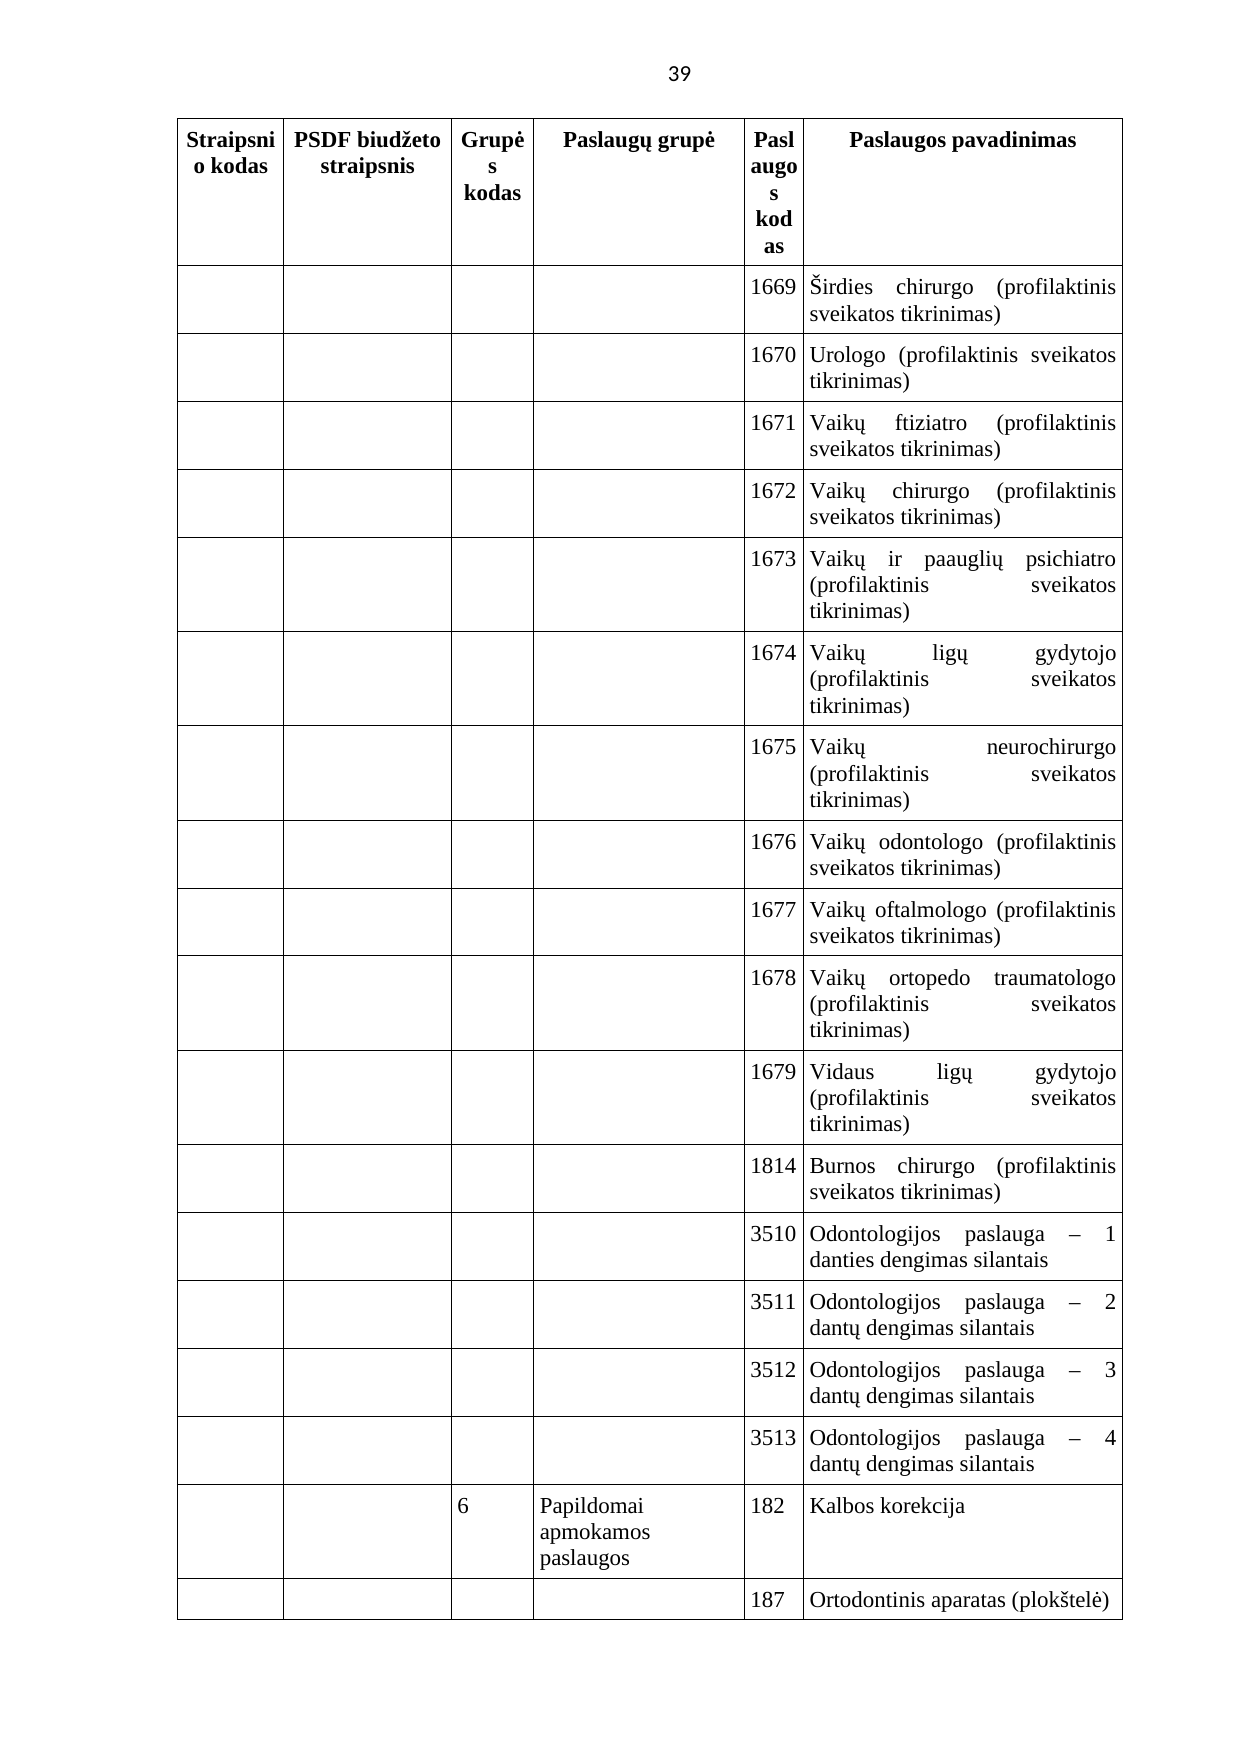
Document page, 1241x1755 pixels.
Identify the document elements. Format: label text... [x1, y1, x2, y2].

table_cell [534, 538, 744, 631]
table_cell [178, 334, 283, 401]
table_cell 3512 [745, 1349, 803, 1416]
table_cell [452, 1349, 533, 1416]
table_cell [178, 1213, 283, 1280]
table_cell Odontologijos paslauga – 4 dantų dengimas silantais [804, 1417, 1122, 1483]
table_cell [284, 1051, 451, 1144]
table_cell 1675 [745, 726, 803, 819]
table_cell 1671 [745, 402, 803, 469]
table_cell [178, 956, 283, 1050]
table_cell [284, 334, 451, 401]
table_cell Vaikų neurochirurgo (profilaktinis sveikatos tikrinimas) [804, 726, 1122, 819]
table_cell [534, 470, 744, 537]
table_cell [534, 956, 744, 1050]
table_cell [452, 1281, 533, 1348]
table_cell 1678 [745, 956, 803, 1050]
table_cell [452, 1051, 533, 1144]
table_cell [452, 1145, 533, 1212]
table_cell [534, 1145, 744, 1212]
table_cell Urologo (profilaktinis sveikatos tikrinimas) [804, 334, 1122, 401]
table_cell [452, 1579, 533, 1619]
table_cell [284, 1417, 451, 1483]
table_cell [284, 956, 451, 1050]
table_cell [178, 1349, 283, 1416]
table_cell Širdies chirurgo (profilaktinis sveikatos tikrinimas) [804, 266, 1122, 333]
table_cell Vaikų oftalmologo (profilaktinis sveikatos tikrinimas) [804, 889, 1122, 955]
table_cell 1674 [745, 632, 803, 725]
table_header Grupės kodas [452, 119, 533, 265]
table_cell [284, 726, 451, 819]
table_cell [284, 1579, 451, 1619]
table_cell [284, 266, 451, 333]
table_cell 1677 [745, 889, 803, 955]
table_cell [284, 1281, 451, 1348]
table_cell [452, 1417, 533, 1483]
table_cell 1676 [745, 821, 803, 887]
table_cell [284, 402, 451, 469]
table_header PSDF biudžeto straipsnis [284, 119, 451, 265]
table_cell [178, 1579, 283, 1619]
table_cell [284, 1485, 451, 1578]
table_cell Odontologijos paslauga – 1 danties dengimas silantais [804, 1213, 1122, 1280]
table_cell Burnos chirurgo (profilaktinis sveikatos tikrinimas) [804, 1145, 1122, 1212]
table_cell Papildomai apmokamos paslaugos [534, 1485, 744, 1578]
table_cell [452, 726, 533, 819]
table_cell [452, 266, 533, 333]
table_header Paslaugų grupė [534, 119, 744, 265]
table_cell [534, 1281, 744, 1348]
table_cell Odontologijos paslauga – 3 dantų dengimas silantais [804, 1349, 1122, 1416]
table_cell [452, 1213, 533, 1280]
table_cell [284, 470, 451, 537]
table_cell [178, 1281, 283, 1348]
table_cell [284, 538, 451, 631]
table_cell [452, 334, 533, 401]
table_cell 1679 [745, 1051, 803, 1144]
table_cell [178, 1417, 283, 1483]
table_cell Vaikų chirurgo (profilaktinis sveikatos tikrinimas) [804, 470, 1122, 537]
table_cell Kalbos korekcija [804, 1485, 1122, 1578]
table_cell [534, 1051, 744, 1144]
table_cell [178, 470, 283, 537]
table_cell [534, 1417, 744, 1483]
table_cell [284, 889, 451, 955]
table_cell 3510 [745, 1213, 803, 1280]
table_cell Ortodontinis aparatas (plokštelė) [804, 1579, 1122, 1619]
table_cell 3513 [745, 1417, 803, 1483]
table_cell [178, 821, 283, 887]
table_cell Odontologijos paslauga – 2 dantų dengimas silantais [804, 1281, 1122, 1348]
table_cell [534, 1349, 744, 1416]
table_cell [534, 726, 744, 819]
table_cell [534, 1579, 744, 1619]
table_cell [534, 821, 744, 887]
table_cell 187 [745, 1579, 803, 1619]
table_cell Vaikų ir paauglių psichiatro (profilaktinis sveikatos tikrinimas) [804, 538, 1122, 631]
table_cell 1670 [745, 334, 803, 401]
table_cell [284, 632, 451, 725]
table_cell [284, 1349, 451, 1416]
table_header Straipsnio kodas [178, 119, 283, 265]
table_cell [534, 334, 744, 401]
table_cell [534, 1213, 744, 1280]
table_cell Vaikų ligų gydytojo (profilaktinis sveikatos tikrinimas) [804, 632, 1122, 725]
table_cell Vaikų odontologo (profilaktinis sveikatos tikrinimas) [804, 821, 1122, 887]
table_cell [534, 632, 744, 725]
table_cell [178, 889, 283, 955]
table_cell [178, 632, 283, 725]
table_cell [534, 889, 744, 955]
table_cell Vaikų ftiziatro (profilaktinis sveikatos tikrinimas) [804, 402, 1122, 469]
table_header Paslaugos pavadinimas [804, 119, 1122, 265]
table_cell 1673 [745, 538, 803, 631]
table_cell 6 [452, 1485, 533, 1578]
table_cell [178, 266, 283, 333]
table_cell [284, 1213, 451, 1280]
table_cell 3511 [745, 1281, 803, 1348]
table_cell [178, 1485, 283, 1578]
table_cell [284, 821, 451, 887]
table_cell [534, 266, 744, 333]
table_cell Vidaus ligų gydytojo (profilaktinis sveikatos tikrinimas) [804, 1051, 1122, 1144]
table_cell [178, 402, 283, 469]
table_cell [452, 956, 533, 1050]
table_cell [452, 538, 533, 631]
table_cell [178, 538, 283, 631]
table_cell 1672 [745, 470, 803, 537]
table_cell [178, 1051, 283, 1144]
table_cell [452, 470, 533, 537]
table_cell [452, 402, 533, 469]
table_cell 1814 [745, 1145, 803, 1212]
table_cell [534, 402, 744, 469]
table_cell [452, 821, 533, 887]
table_cell [178, 726, 283, 819]
table_cell 182 [745, 1485, 803, 1578]
table_cell [452, 632, 533, 725]
table_cell [284, 1145, 451, 1212]
table_cell Vaikų ortopedo traumatologo (profilaktinis sveikatos tikrinimas) [804, 956, 1122, 1050]
table_header Paslaugos kodas [745, 119, 803, 265]
table_cell [178, 1145, 283, 1212]
table_cell 1669 [745, 266, 803, 333]
table_cell [452, 889, 533, 955]
